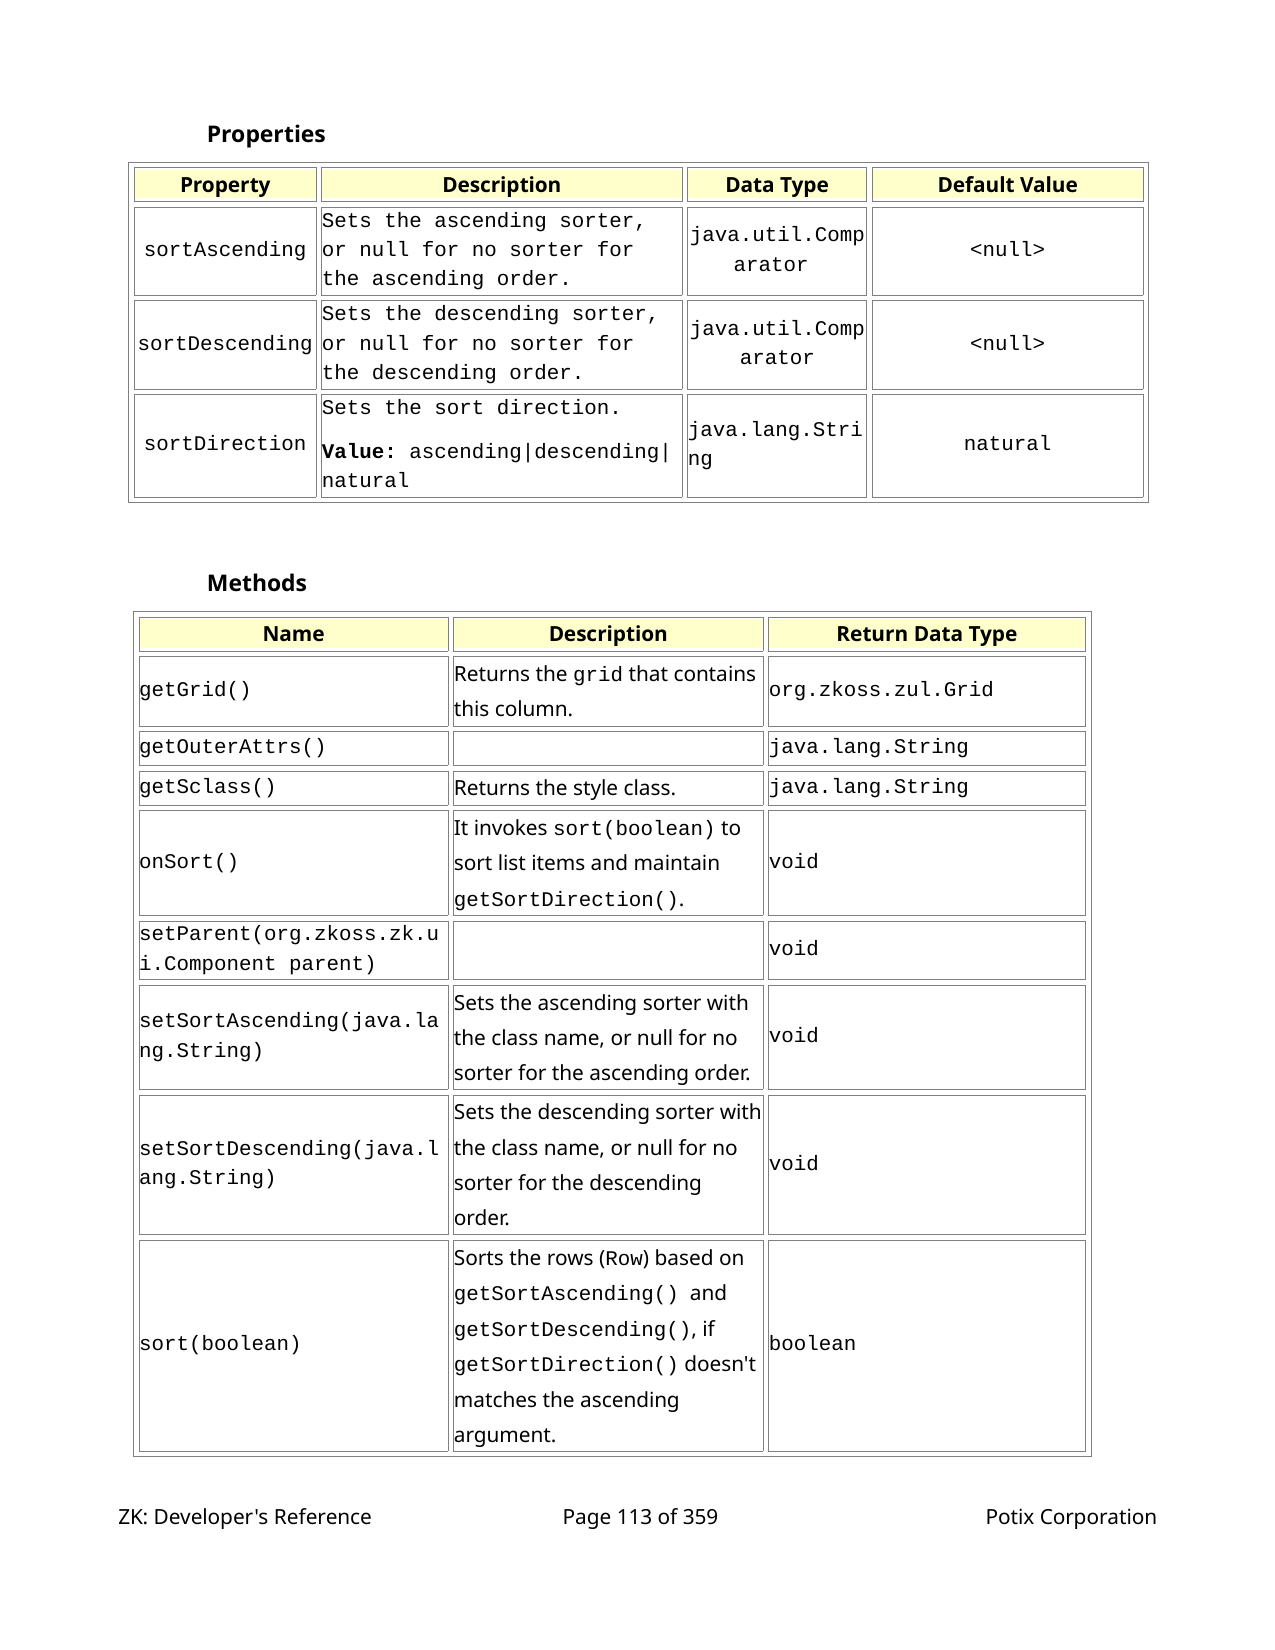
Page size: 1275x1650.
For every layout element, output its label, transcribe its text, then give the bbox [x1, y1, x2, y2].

table_cell sort(boolean) [136, 1234, 451, 1451]
table_cell [451, 915, 766, 979]
table_cell org.zkoss.zul.Grid [766, 651, 1088, 726]
table_header Data Type [685, 163, 869, 201]
table_cell void [766, 915, 1088, 979]
table_cell [454, 922, 763, 979]
table_cell natural [869, 389, 1146, 497]
table_cell Sets the ascending sorter with the class name, or null for no sorter for the ascending order. [451, 979, 766, 1089]
table_cell setParent(org.zkoss.zk.ui.Component parent) [136, 915, 451, 979]
table_cell getSclass() [136, 765, 451, 804]
table_cell Sets the sort direction. Value: ascending|descending|natural [319, 389, 685, 497]
table_cell <null> [869, 295, 1146, 388]
table_header Description [319, 163, 685, 201]
table_cell Sets the descending sorter with the class name, or null for no sorter for the descending order. [451, 1089, 766, 1234]
table_cell getOuterAttrs() [136, 726, 451, 765]
table_cell void [766, 1089, 1088, 1234]
table_cell sortAscending [131, 201, 319, 295]
table_cell getGrid() [136, 651, 451, 726]
subtitle Methods [207, 567, 1157, 599]
table_cell java.util.Comparator [685, 201, 869, 295]
table_header Name [136, 612, 451, 651]
table_cell void [766, 979, 1088, 1089]
table_cell setSortDescending(java.lang.String) [136, 1089, 451, 1234]
table_cell Sets the ascending sorter, or null for no sorter for the ascending order. [319, 201, 685, 295]
table_cell boolean [766, 1234, 1088, 1451]
table_header Default Value [869, 163, 1146, 201]
table_cell It invokes sort(boolean) to sort list items and maintain getSortDirection(). [451, 805, 766, 915]
table_cell [451, 726, 766, 765]
table_cell java.lang.String [766, 765, 1088, 804]
table_cell java.lang.String [766, 726, 1088, 765]
table_cell Sorts the rows (Row) based on getSortAscending() and getSortDescending(), if getSortDirection() doesn't matches the ascending argument. [451, 1234, 766, 1451]
table_cell setSortAscending(java.lang.String) [136, 979, 451, 1089]
table_cell void [766, 805, 1088, 915]
table_cell sortDescending [131, 295, 319, 388]
table_cell java.lang.String [685, 389, 869, 497]
table_cell sortDirection [131, 389, 319, 497]
table_cell Sets the descending sorter, or null for no sorter for the descending order. [319, 295, 685, 388]
table_header Property [131, 163, 319, 201]
table_cell Returns the style class. [451, 765, 766, 804]
table_header Description [451, 612, 766, 651]
table_cell [454, 732, 763, 765]
table_cell Returns the grid that contains this column. [451, 651, 766, 726]
table_cell <null> [869, 201, 1146, 295]
table_cell onSort() [136, 805, 451, 915]
table_header Return Data Type [766, 612, 1088, 651]
table_cell java.util.Comparator [685, 295, 869, 388]
subtitle Properties [207, 118, 1157, 149]
